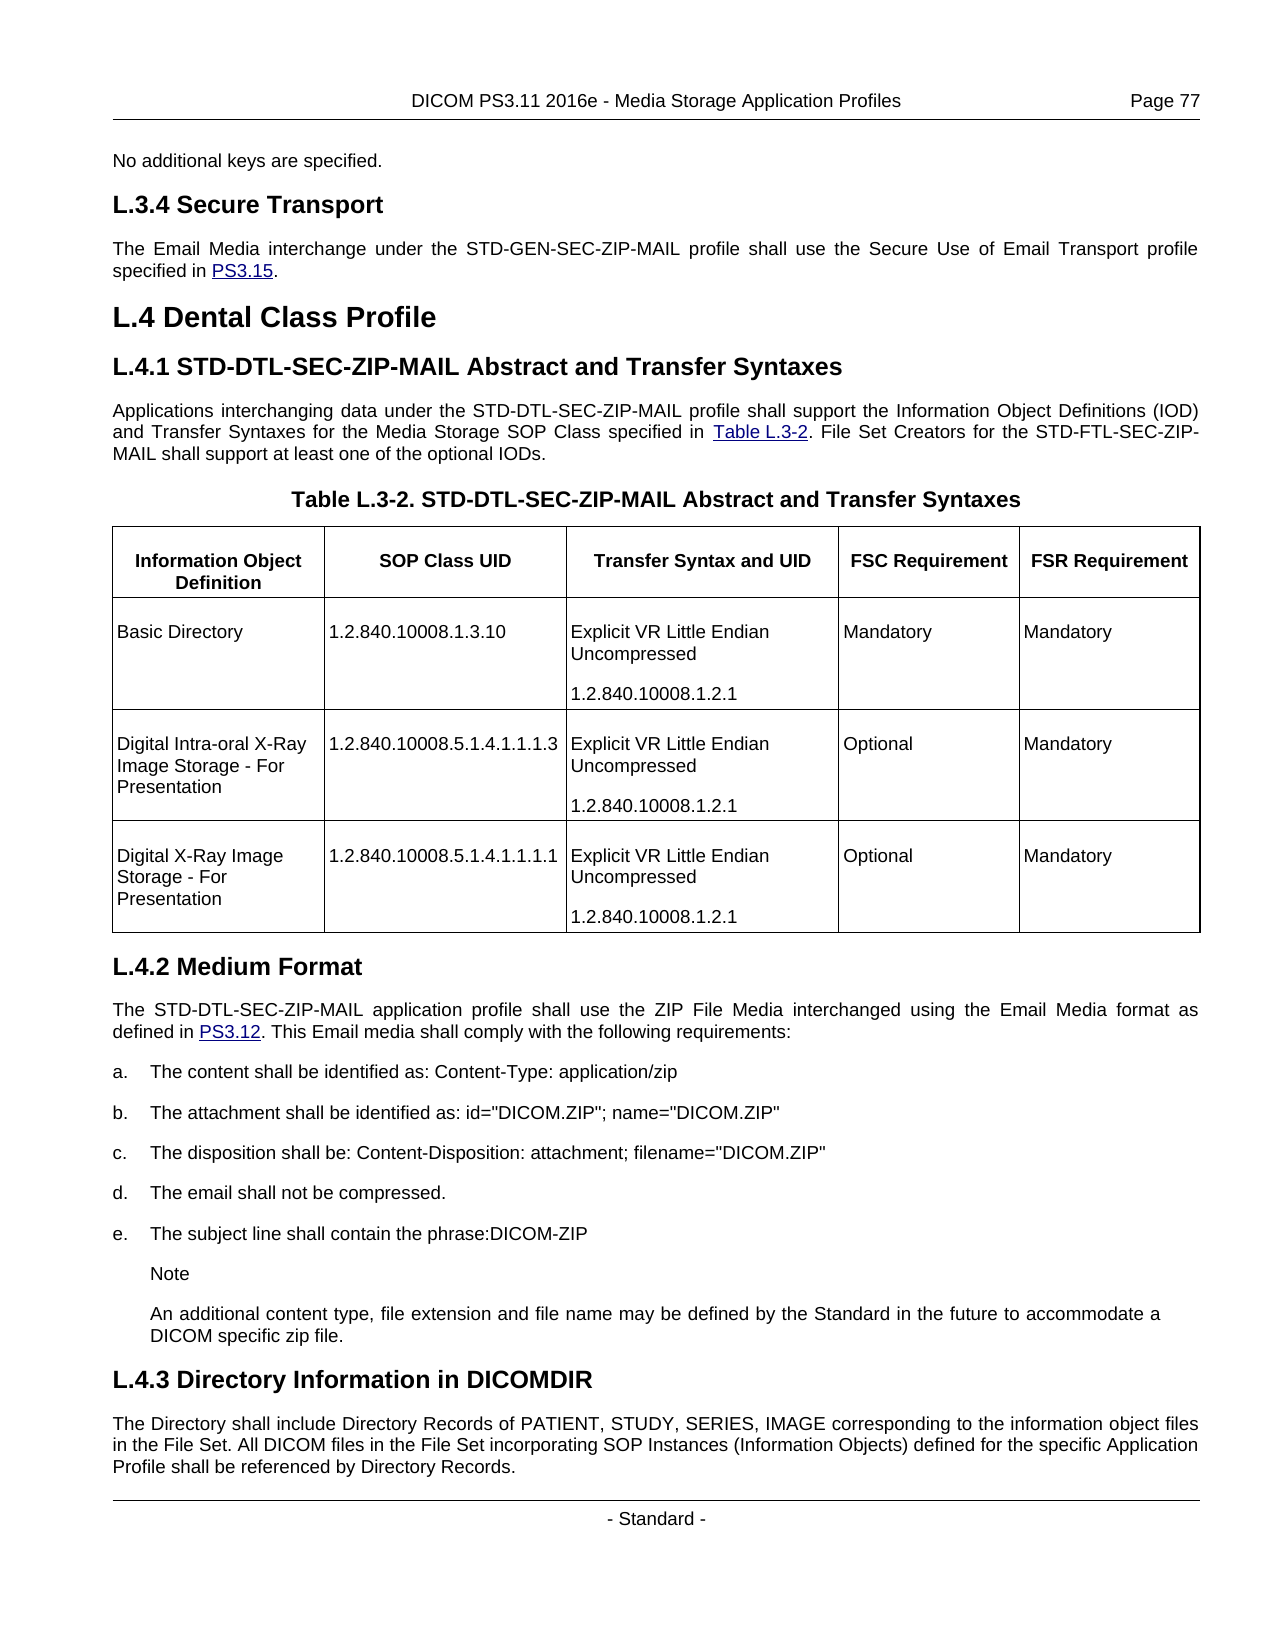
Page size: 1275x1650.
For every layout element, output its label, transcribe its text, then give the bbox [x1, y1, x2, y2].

table_cell Explicit VR Little Endian Uncompressed 1.2.840.10008.1.2.1 [567, 821, 838, 932]
table_header SOP Class UID [325, 527, 566, 597]
table_cell Digital Intra-oral X-Ray Image Storage - For Presentation [113, 710, 324, 820]
text The Email Media interchange under the STD-GEN-SEC-ZIP-MAIL profile shall use the Secure Use of Email Transport profile specified in PS3.15. [112, 238, 1200, 281]
text The STD-DTL-SEC-ZIP-MAIL application profile shall use the ZIP File Media interchanged using the Email Media format as defined in PS3.12. This Email media shall comply with the following requirements: [112, 999, 1200, 1042]
table_cell Explicit VR Little Endian Uncompressed 1.2.840.10008.1.2.1 [567, 598, 838, 709]
table_cell Mandatory [1020, 598, 1199, 709]
table_header FSC Requirement [839, 527, 1019, 597]
text Table L.3-2. STD-DTL-SEC-ZIP-MAIL Abstract and Transfer Syntaxes [112, 487, 1200, 512]
table_cell Digital X-Ray Image Storage - For Presentation [113, 821, 324, 932]
text L.4.3 Directory Information in DICOMDIR [112, 1365, 1200, 1394]
table_cell Optional [839, 710, 1019, 820]
list The attachment shall be identified as: id="DICOM.ZIP"; name="DICOM.ZIP" [112, 1101, 1200, 1123]
table_header FSR Requirement [1020, 527, 1199, 597]
text L.4.2 Medium Format [112, 952, 1200, 981]
table_cell Optional [839, 821, 1019, 932]
text Note [150, 1263, 1162, 1284]
text L.4 Dental Class Profile [112, 300, 1200, 333]
table_cell 1.2.840.10008.1.3.10 [325, 598, 566, 709]
text L.3.4 Secure Transport [112, 190, 1200, 219]
table_header Transfer Syntax and UID [567, 527, 838, 597]
table_cell 1.2.840.10008.5.1.4.1.1.1.1 [325, 821, 566, 932]
table_cell 1.2.840.10008.5.1.4.1.1.1.3 [325, 710, 566, 820]
text L.4.1 STD-DTL-SEC-ZIP-MAIL Abstract and Transfer Syntaxes [112, 352, 1200, 381]
text Applications interchanging data under the STD-DTL-SEC-ZIP-MAIL profile shall support the Information Object Definitions (IOD) and Transfer Syntaxes for the Media Storage SOP Class specified in Table L.3-2. File Set Creators for the STD-FTL-SEC-ZIP-MAIL shall support at least one of the optional IODs. [112, 399, 1200, 464]
list The email shall not be compressed. [112, 1182, 1200, 1204]
list The disposition shall be: Content-Disposition: attachment; filename="DICOM.ZIP" [112, 1142, 1200, 1163]
table_cell Mandatory [839, 598, 1019, 709]
table_cell Mandatory [1020, 710, 1199, 820]
table_cell Mandatory [1020, 821, 1199, 932]
table_cell Basic Directory [113, 598, 324, 709]
text An additional content type, file extension and file name may be defined by the Standard in the future to accommodate a DICOM specific zip file. [150, 1303, 1162, 1346]
list The content shall be identified as: Content-Type: application/zip [112, 1061, 1200, 1083]
text No additional keys are specified. [112, 150, 1200, 172]
list The subject line shall contain the phrase:DICOM-ZIP [112, 1222, 1200, 1244]
table_header Information Object Definition [113, 527, 324, 597]
table_cell Explicit VR Little Endian Uncompressed 1.2.840.10008.1.2.1 [567, 710, 838, 820]
text The Directory shall include Directory Records of PATIENT, STUDY, SERIES, IMAGE corresponding to the information object files in the File Set. All DICOM files in the File Set incorporating SOP Instances (Information Objects) defined for the specific Application Profile shall be referenced by Directory Records. [112, 1412, 1200, 1477]
